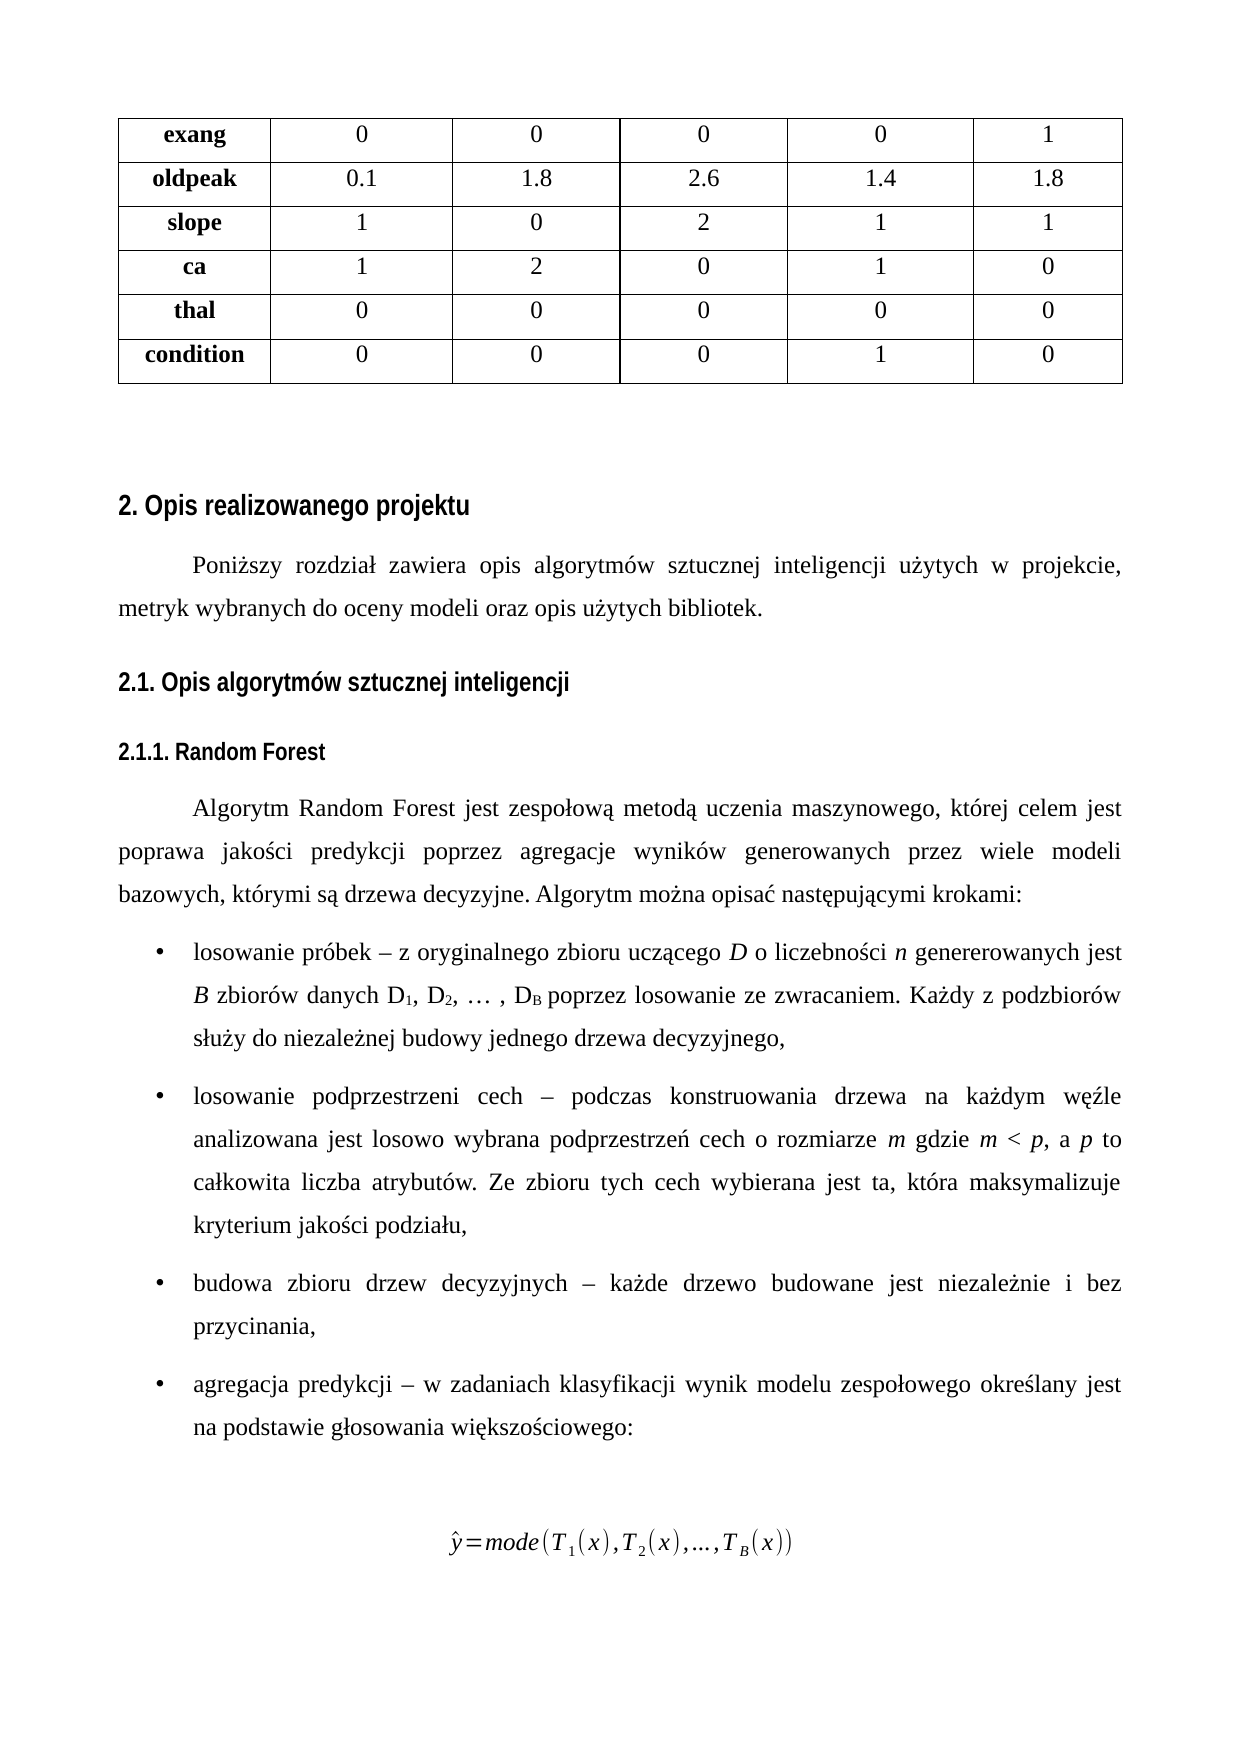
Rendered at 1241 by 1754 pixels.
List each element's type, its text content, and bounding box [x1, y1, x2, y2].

table_cell ca [119, 251, 270, 294]
table_cell 2 [453, 251, 619, 294]
table_cell 1.4 [788, 163, 973, 206]
table_cell 0 [621, 295, 787, 338]
table_cell 0 [271, 119, 452, 162]
table_cell 0 [453, 340, 619, 382]
table_cell 0 [453, 119, 619, 162]
table_cell 1 [271, 251, 452, 294]
table_cell 2 [621, 207, 787, 250]
table_cell 0.1 [271, 163, 452, 206]
table_cell 0 [621, 119, 787, 162]
text Algorytm Random Forest jest zespołową metodą uczenia maszynowego, której celem jest poprawa jakości predykcji poprzez agregacje wyników generowanych przez wiele modeli bazowych, którymi są drzewa decyzyjne. Algorytm można opisać następującymi krokami: [118, 793, 1122, 908]
table_cell 0 [974, 295, 1122, 338]
list budowa zbioru drzew decyzyjnych – każde drzewo budowane jest niezależnie i bez przycinania, [156, 1268, 1122, 1340]
table_cell 1 [271, 207, 452, 250]
table_cell 0 [271, 295, 452, 338]
table_cell 1.8 [453, 163, 619, 206]
table_cell 1 [974, 207, 1122, 250]
table_cell 0 [621, 251, 787, 294]
table_cell 0 [788, 119, 973, 162]
table_cell slope [119, 207, 270, 250]
table_cell 0 [453, 207, 619, 250]
table_cell 2.6 [621, 163, 787, 206]
list agregacja predykcji – w zadaniach klasyfikacji wynik modelu zespołowego określany jest na podstawie głosowania większościowego: [156, 1369, 1122, 1441]
table_cell exang [119, 119, 270, 162]
table_cell thal [119, 295, 270, 338]
table_cell 0 [974, 251, 1122, 294]
table_cell 0 [621, 340, 787, 382]
table_cell 0 [788, 295, 973, 338]
table_cell 1 [788, 207, 973, 250]
table_cell oldpeak [119, 163, 270, 206]
subtitle 2.1.1. Random Forest [118, 737, 1122, 766]
list losowanie próbek – z oryginalnego zbioru uczącego D o liczebności n genererowanych jest B zbiorów danych D1, D2, … , DB poprzez losowanie ze zwracaniem. Każdy z podzbiorów służy do niezależnej budowy jednego drzewa decyzyjnego, [156, 937, 1122, 1052]
table_cell 1 [974, 119, 1122, 162]
table_cell 1 [788, 340, 973, 382]
table_cell 0 [453, 295, 619, 338]
table_cell 0 [271, 340, 452, 382]
subtitle 2.1. Opis algorytmów sztucznej inteligencji [118, 666, 1122, 697]
text Poniższy rozdział zawiera opis algorytmów sztucznej inteligencji użytych w projekcie, metryk wybranych do oceny modeli oraz opis użytych bibliotek. [118, 550, 1122, 622]
subtitle 2. Opis realizowanego projektu [118, 488, 1122, 521]
list losowanie podprzestrzeni cech – podczas konstruowania drzewa na każdym węźle analizowana jest losowo wybrana podprzestrzeń cech o rozmiarze m gdzie m < p, a p to całkowita liczba atrybutów. Ze zbioru tych cech wybierana jest ta, która maksymalizuje kryterium jakości podziału, [156, 1081, 1122, 1239]
table_cell 1 [788, 251, 973, 294]
table_cell 1.8 [974, 163, 1122, 206]
table_cell condition [119, 340, 270, 382]
table_cell 0 [974, 340, 1122, 382]
